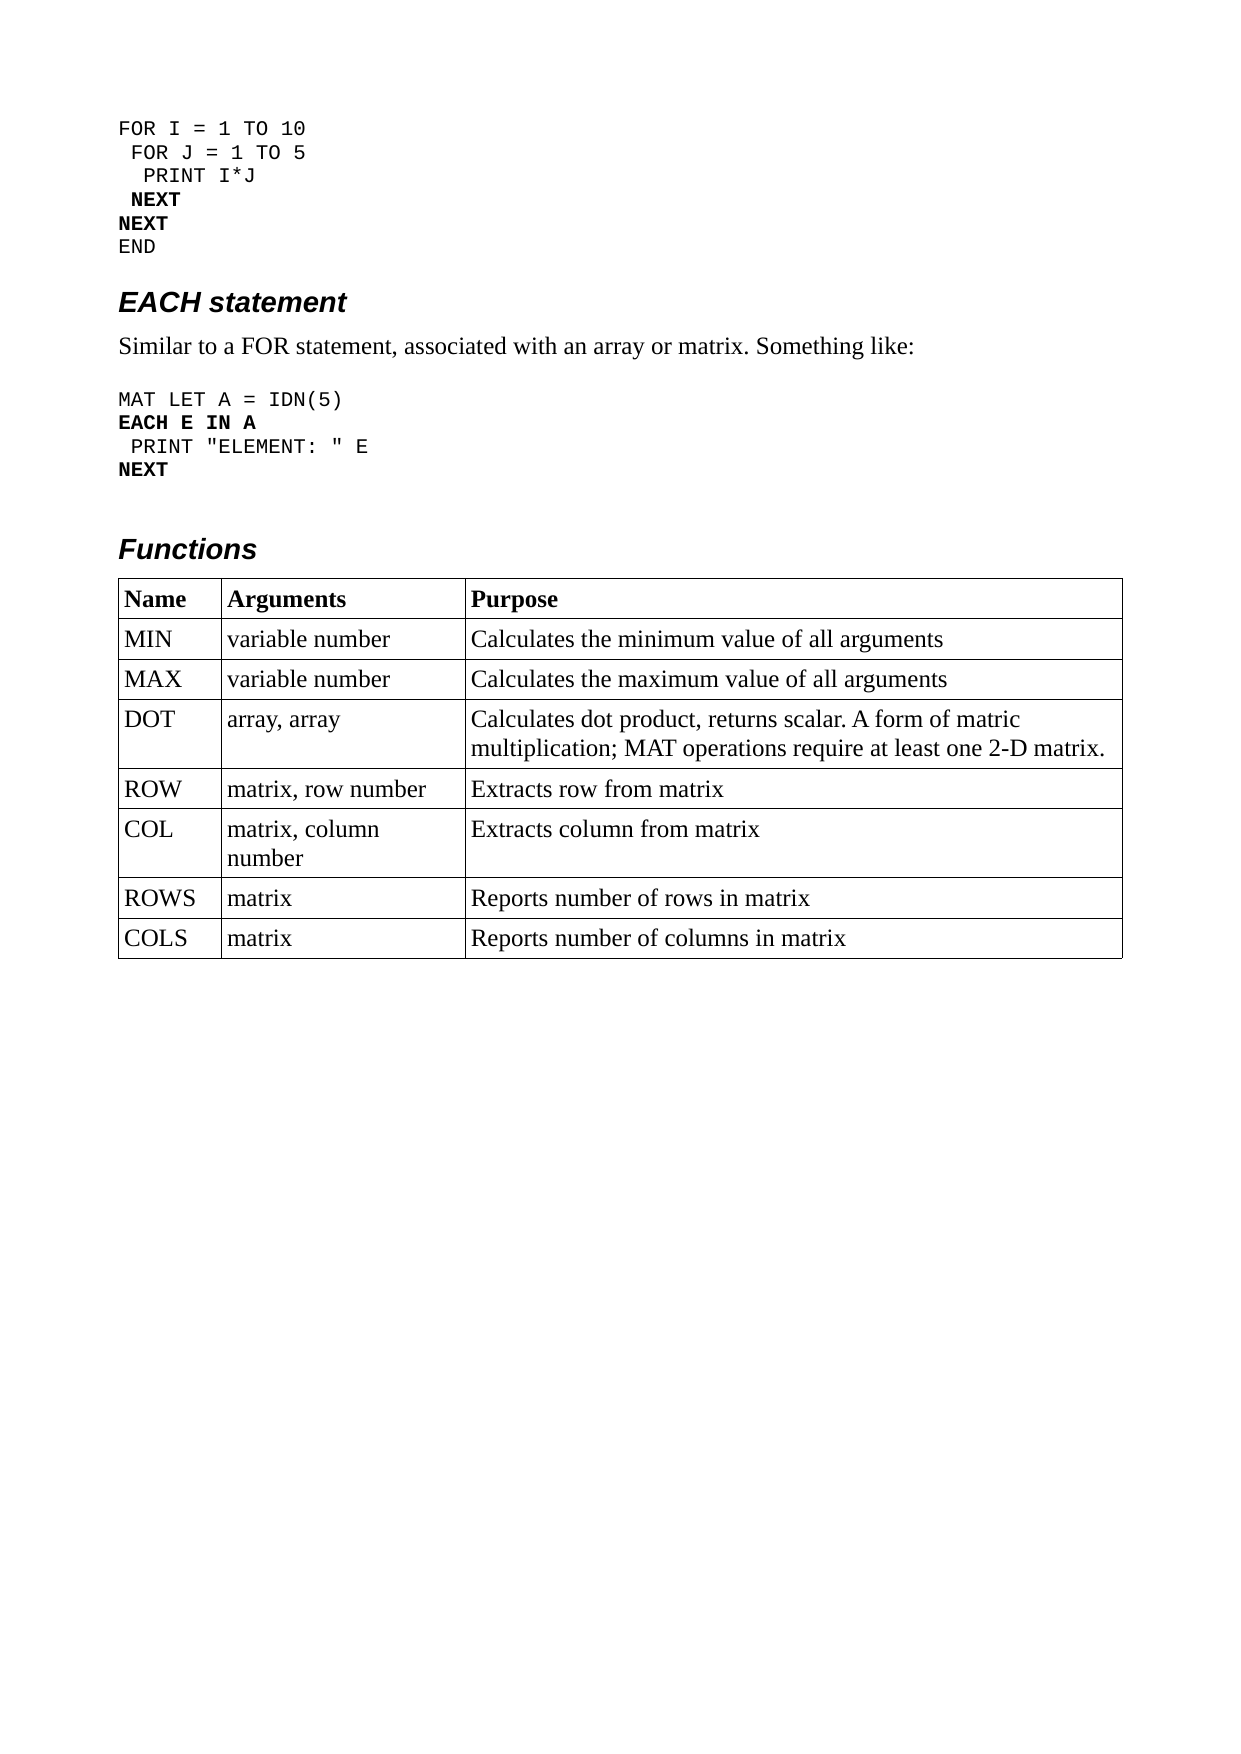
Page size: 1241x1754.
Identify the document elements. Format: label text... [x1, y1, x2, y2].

text FOR I = 1 TO 10 [118, 118, 1122, 142]
table_cell matrix [222, 878, 465, 917]
text NEXT [118, 189, 1122, 213]
text NEXT [118, 459, 1122, 483]
table_cell matrix, column number [222, 809, 465, 877]
subtitle EACH statement [118, 285, 1122, 318]
table_cell Calculates the maximum value of all arguments [466, 660, 1122, 699]
text END [118, 236, 1122, 260]
text MAT LET A = IDN(5) [118, 388, 1122, 412]
table_header Purpose [466, 579, 1122, 618]
table_cell Reports number of rows in matrix [466, 878, 1122, 917]
table_cell Extracts row from matrix [466, 769, 1122, 808]
table_cell Extracts column from matrix [466, 809, 1122, 877]
table_header Arguments [222, 579, 465, 618]
table_header Name [119, 579, 221, 618]
table_cell ROW [119, 769, 221, 808]
text EACH E IN A [118, 412, 1122, 436]
subtitle Functions [118, 532, 1122, 565]
table_cell COL [119, 809, 221, 877]
table_cell DOT [119, 700, 221, 768]
table_cell array, array [222, 700, 465, 768]
table_cell matrix, row number [222, 769, 465, 808]
table_cell Calculates the minimum value of all arguments [466, 619, 1122, 658]
text PRINT I*J [118, 165, 1122, 189]
text PRINT "ELEMENT: " E [118, 436, 1122, 459]
table_cell Calculates dot product, returns scalar. A form of matric multiplication; MAT operations require at least one 2-D matrix. [466, 700, 1122, 768]
table_cell variable number [222, 619, 465, 658]
table_cell matrix [222, 919, 465, 958]
table_cell MIN [119, 619, 221, 658]
text FOR J = 1 TO 5 [118, 142, 1122, 165]
table_cell COLS [119, 919, 221, 958]
table_cell ROWS [119, 878, 221, 917]
text NEXT [118, 213, 1122, 236]
table_cell variable number [222, 660, 465, 699]
table_cell MAX [119, 660, 221, 699]
table_cell Reports number of columns in matrix [466, 919, 1122, 958]
text Similar to a FOR statement, associated with an array or matrix. Something like: [118, 331, 1122, 360]
